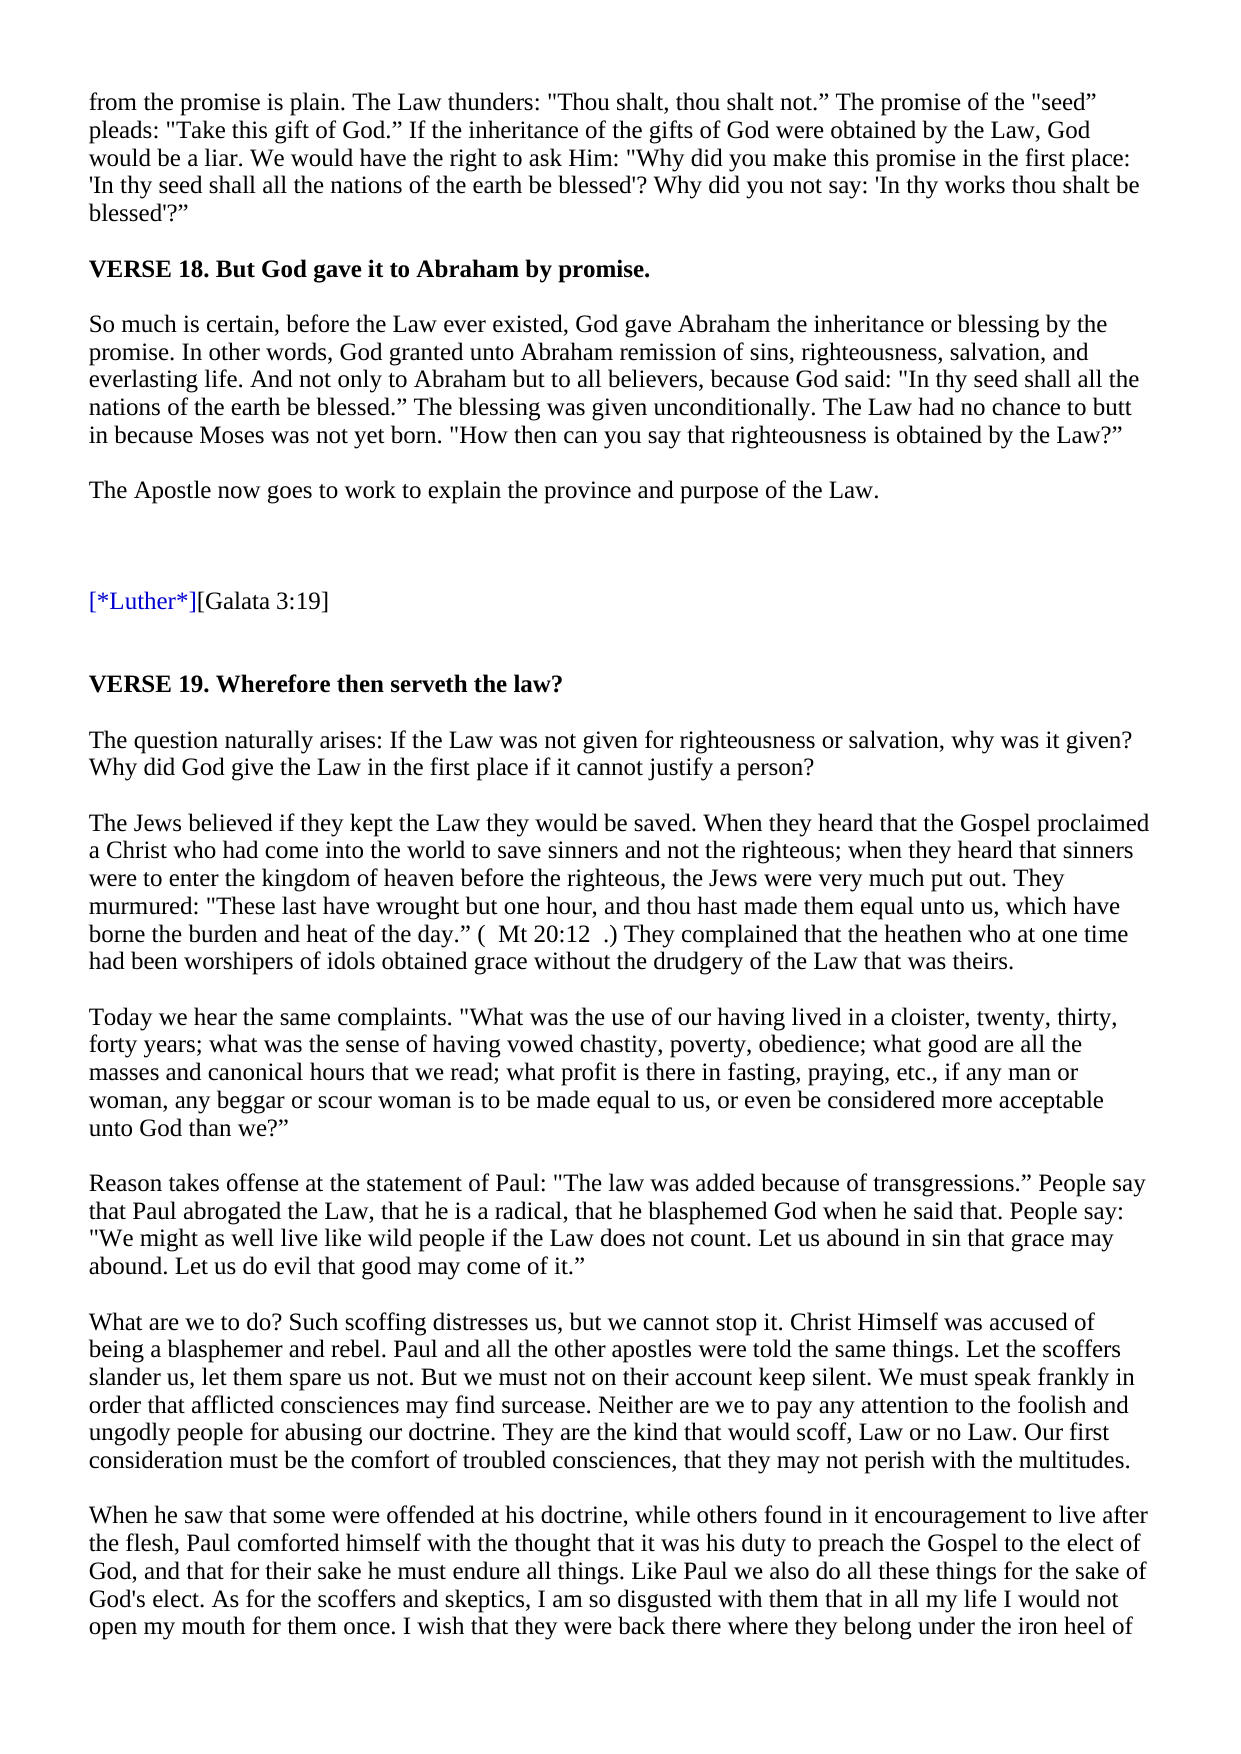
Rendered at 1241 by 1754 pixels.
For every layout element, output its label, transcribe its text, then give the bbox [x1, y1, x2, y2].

text from the promise is plain. The Law thunders: "Thou shalt, thou shalt not.” The promise of the "seed” pleads: "Take this gift of God.” If the inheritance of the gifts of God were obtained by the Law, God would be a liar. We would have the right to ask Him: "Why did you make this promise in the first place: 'In thy seed shall all the nations of the earth be blessed'? Why did you not say: 'In thy works thou shalt be blessed'?” VERSE 18. But God gave it to Abraham by promise. So much is certain, before the Law ever existed, God gave Abraham the inheritance or blessing by the promise. In other words, God granted unto Abraham remission of sins, righteousness, salvation, and everlasting life. And not only to Abraham but to all believers, because God said: "In thy seed shall all the nations of the earth be blessed.” The blessing was given unconditionally. The Law had no chance to butt in because Moses was not yet born. "How then can you say that righteousness is obtained by the Law?” The Apostle now goes to work to explain the province and purpose of the Law. [88, 88, 1152, 587]
text [*Luther*][Galata 3:19] VERSE 19. Wherefore then serveth the law? The question naturally arises: If the Law was not given for righteousness or salvation, why was it given? Why did God give the Law in the first place if it cannot justify a person? The Jews believed if they kept the Law they would be saved. When they heard that the Gospel proclaimed a Christ who had come into the world to save sinners and not the righteous; when they heard that sinners were to enter the kingdom of heaven before the righteous, the Jews were very much put out. They murmured: "These last have wrought but one hour, and thou hast made them equal unto us, which have borne the burden and heat of the day.” ( Mt 20:12 .) They complained that the heathen who at one time had been worshipers of idols obtained grace without the drudgery of the Law that was theirs. Today we hear the same complaints. "What was the use of our having lived in a cloister, twenty, thirty, forty years; what was the sense of having vowed chastity, poverty, obedience; what good are all the masses and canonical hours that we read; what profit is there in fasting, praying, etc., if any man or woman, any beggar or scour woman is to be made equal to us, or even be considered more acceptable unto God than we?” Reason takes offense at the statement of Paul: "The law was added because of transgressions.” People say that Paul abrogated the Law, that he is a radical, that he blasphemed God when he said that. People say: "We might as well live like wild people if the Law does not count. Let us abound in sin that grace may abound. Let us do evil that good may come of it.” What are we to do? Such scoffing distresses us, but we cannot stop it. Christ Himself was accused of being a blasphemer and rebel. Paul and all the other apostles were told the same things. Let the scoffers slander us, let them spare us not. But we must not on their account keep silent. We must speak frankly in order that afflicted consciences may find surcease. Neither are we to pay any attention to the foolish and ungodly people for abusing our doctrine. They are the kind that would scoff, Law or no Law. Our first consideration must be the comfort of troubled consciences, that they may not perish with the multitudes. When he saw that some were offended at his doctrine, while others found in it encouragement to live after the flesh, Paul comforted himself with the thought that it was his duty to preach the Gospel to the elect of God, and that for their sake he must endure all things. Like Paul we also do all these things for the sake of God's elect. As for the scoffers and skeptics, I am so disgusted with them that in all my life I would not open my mouth for them once. I wish that they were back there where they belong under the iron heel of [88, 587, 1152, 1640]
